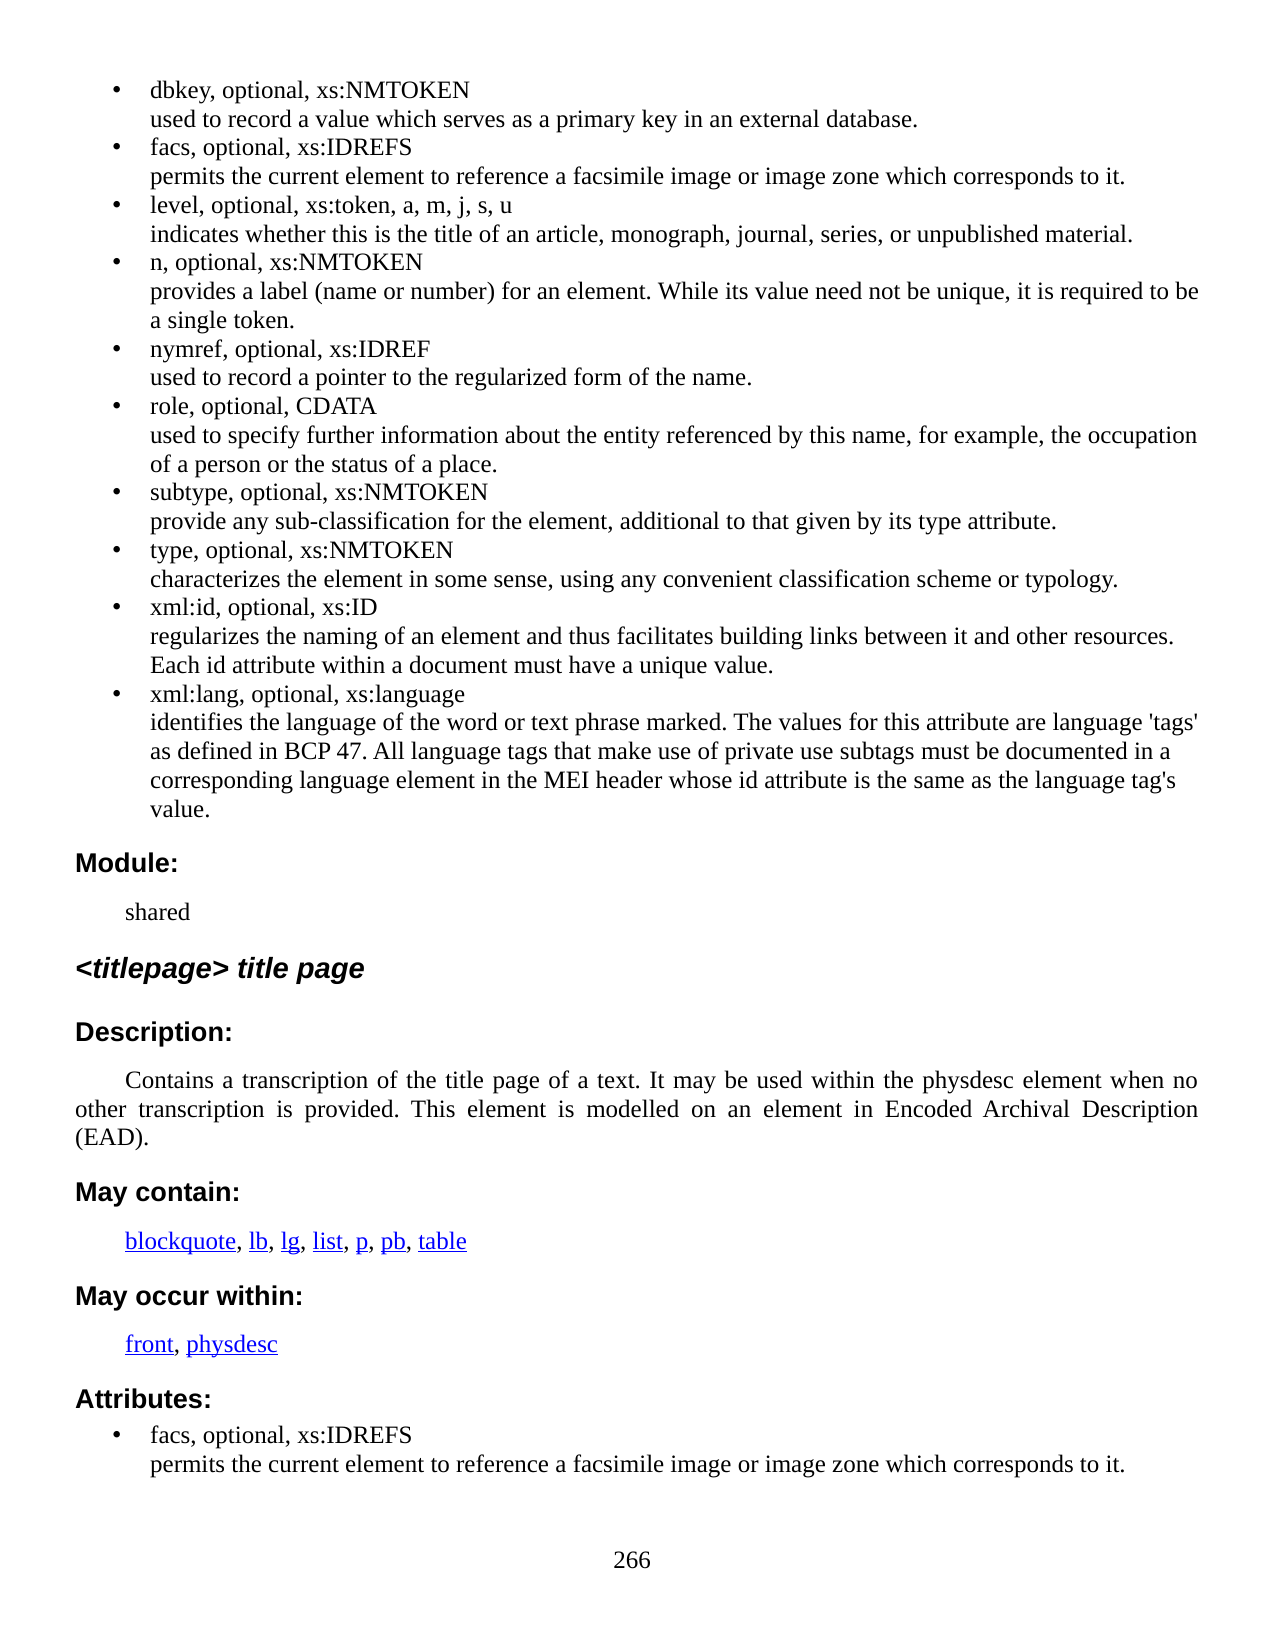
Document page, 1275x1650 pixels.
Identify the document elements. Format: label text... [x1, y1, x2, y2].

list facs, optional, xs:IDREFS permits the current element to reference a facsimile image or image zone which corresponds to it. [112, 1420, 1200, 1478]
subtitle Description: [75, 1016, 1200, 1047]
subtitle May occur within: [75, 1279, 1200, 1311]
list role, optional, CDATA used to specify further information about the entity referenced by this name, for example, the occupation of a person or the status of a place. [112, 391, 1200, 477]
list level, optional, xs:token, a, m, j, s, u indicates whether this is the title of an article, monograph, journal, series, or unpublished material. [112, 190, 1200, 247]
subtitle May contain: [75, 1176, 1200, 1207]
subtitle Module: [75, 847, 1200, 879]
text shared [75, 897, 1200, 926]
list n, optional, xs:NMTOKEN provides a label (name or number) for an element. While its value need not be unique, it is required to be a single token. [112, 247, 1200, 334]
text blockquote, lb, lg, list, p, pb, table [75, 1226, 1200, 1254]
subtitle <titlepage> title page [75, 951, 1200, 984]
list xml:lang, optional, xs:language identifies the language of the word or text phrase marked. The values for this attribute are language 'tags' as defined in BCP 47. All language tags that make use of private use subtags must be documented in a corresponding language element in the MEI header whose id attribute is the same as the language tag's value. [112, 679, 1200, 822]
list nymref, optional, xs:IDREF used to record a pointer to the regularized form of the name. [112, 334, 1200, 391]
list xml:id, optional, xs:ID regularizes the naming of an element and thus facilitates building links between it and other resources. Each id attribute within a document must have a unique value. [112, 592, 1200, 679]
list dbkey, optional, xs:NMTOKEN used to record a value which serves as a primary key in an external database. [112, 75, 1200, 132]
list subtype, optional, xs:NMTOKEN provide any sub-classification for the element, additional to that given by its type attribute. [112, 477, 1200, 535]
text front, physdesc [75, 1329, 1200, 1358]
subtitle Attributes: [75, 1383, 1200, 1414]
list type, optional, xs:NMTOKEN characterizes the element in some sense, using any convenient classification scheme or typology. [112, 535, 1200, 592]
text Contains a transcription of the title page of a text. It may be used within the physdesc element when no other transcription is provided. This element is modelled on an element in Encoded Archival Description (EAD). [75, 1065, 1200, 1151]
list facs, optional, xs:IDREFS permits the current element to reference a facsimile image or image zone which corresponds to it. [112, 132, 1200, 190]
